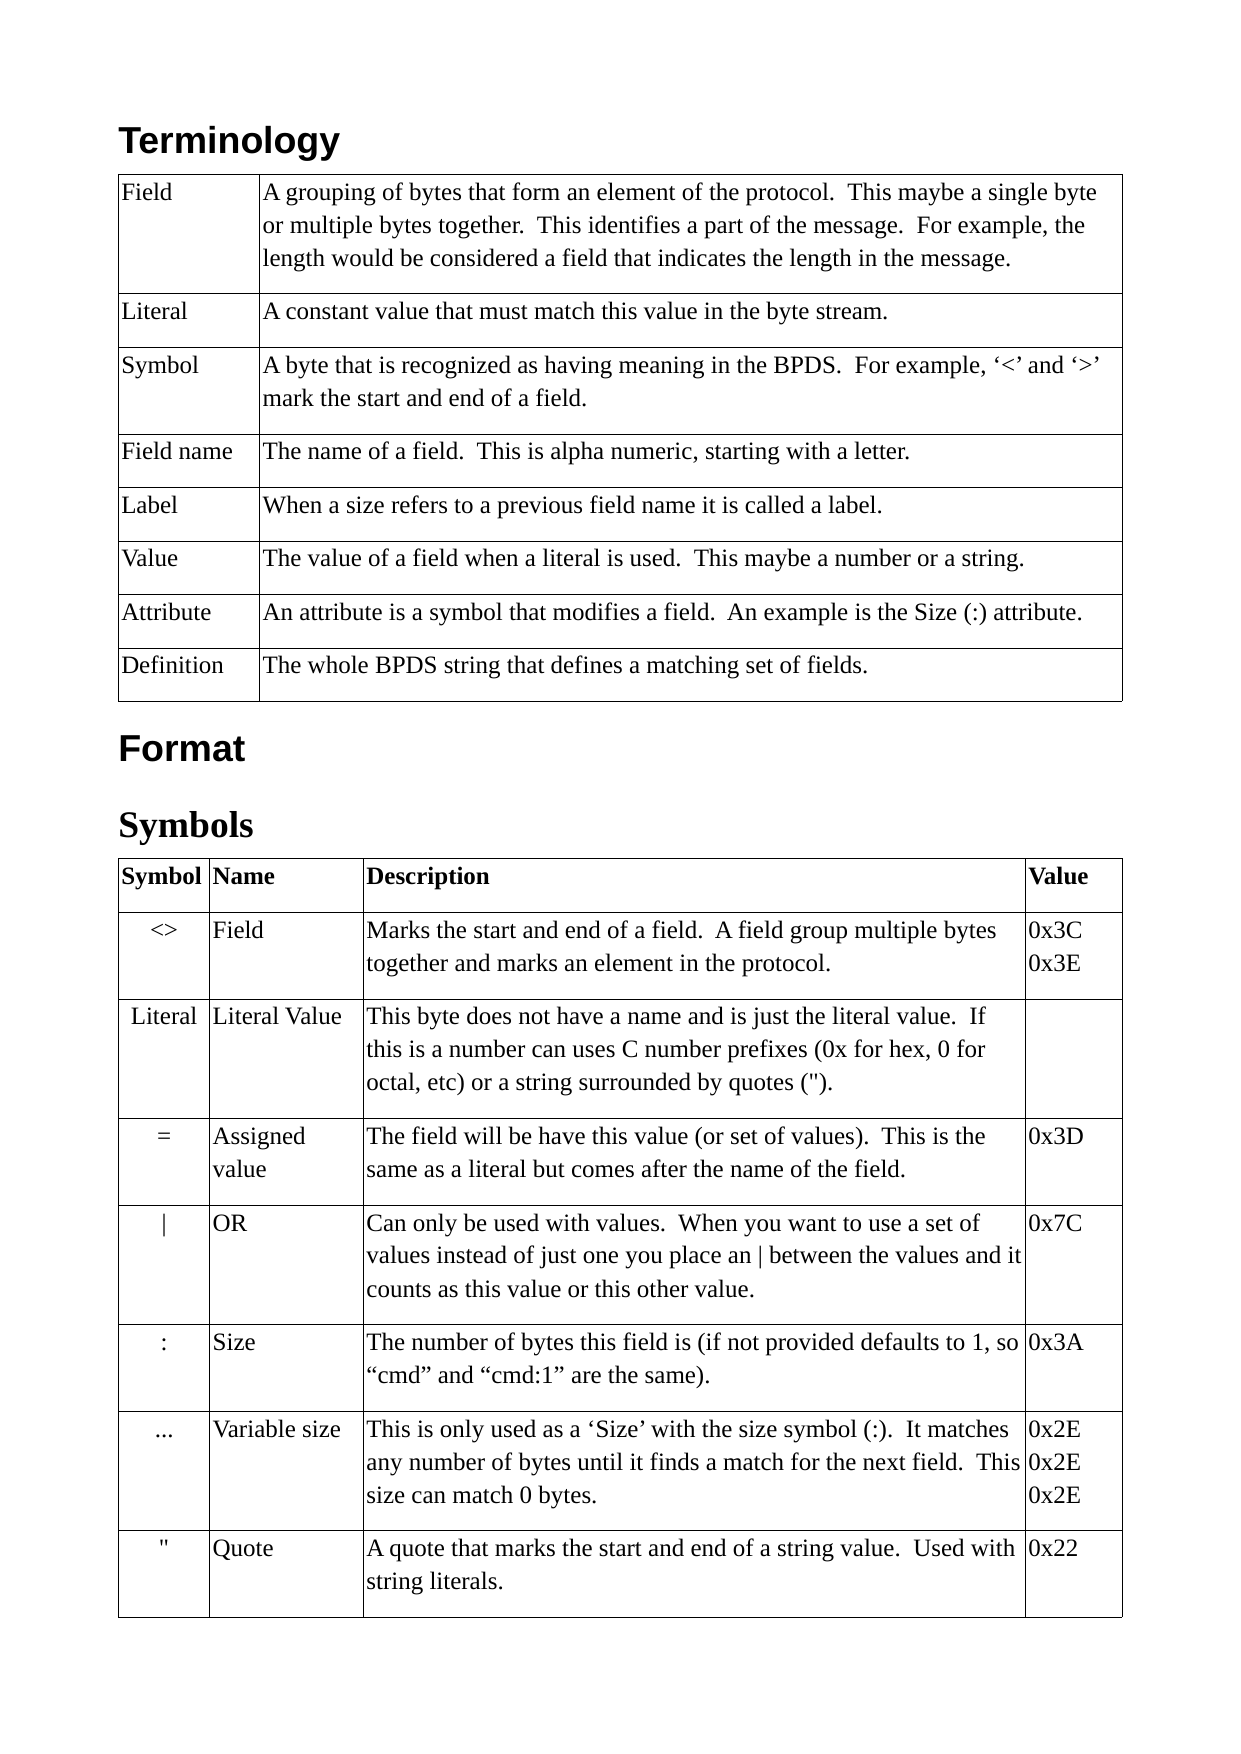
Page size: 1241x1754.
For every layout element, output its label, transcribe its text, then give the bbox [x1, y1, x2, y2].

table_cell Literal [119, 294, 259, 347]
table_cell = [119, 1119, 209, 1204]
table_cell Variable size [210, 1412, 363, 1530]
table_cell This is only used as a ‘Size’ with the size symbol (:). It matches any number of bytes until it finds a match for the next field. This size can match 0 bytes. [364, 1412, 1025, 1530]
table_cell | [119, 1206, 209, 1324]
table_cell Label [119, 488, 259, 541]
table_header Symbol [119, 859, 209, 912]
table_cell Can only be used with values. When you want to use a set of values instead of just one you place an | between the values and it counts as this value or this other value. [364, 1206, 1025, 1324]
table_cell Attribute [119, 595, 259, 648]
table_cell An attribute is a symbol that modifies a field. An example is the Size (:) attribute. [260, 595, 1122, 648]
table_cell A byte that is recognized as having meaning in the BPDS. For example, ‘<’ and ‘>’ mark the start and end of a field. [260, 348, 1122, 433]
table_cell When a size refers to a previous field name it is called a label. [260, 488, 1122, 541]
table_cell : [119, 1325, 209, 1411]
table_cell OR [210, 1206, 363, 1324]
table_cell This byte does not have a name and is just the literal value. If this is a number can uses C number prefixes (0x for hex, 0 for octal, etc) or a string surrounded by quotes ("). [364, 1000, 1025, 1118]
subtitle Symbols [118, 803, 1122, 846]
table_cell Assigned value [210, 1119, 363, 1204]
table_cell The value of a field when a literal is used. This maybe a number or a string. [260, 542, 1122, 594]
table_header Field [119, 175, 259, 293]
table_header Name [210, 859, 363, 912]
table_cell The name of a field. This is alpha numeric, starting with a letter. [260, 435, 1122, 487]
table_cell Field [210, 913, 363, 998]
table_cell 0x22 [1026, 1531, 1122, 1617]
table_cell 0x3D [1026, 1119, 1122, 1204]
table_cell 0x7C [1026, 1206, 1122, 1324]
table_cell Definition [119, 649, 259, 701]
table_cell 0x3C 0x3E [1026, 913, 1122, 998]
table_cell Literal Value [210, 1000, 363, 1118]
table_cell [1026, 1000, 1122, 1118]
table_header Description [364, 859, 1025, 912]
table_cell A constant value that must match this value in the byte stream. [260, 294, 1122, 347]
table_cell The whole BPDS string that defines a matching set of fields. [260, 649, 1122, 701]
table_cell Quote [210, 1531, 363, 1617]
table_cell A quote that marks the start and end of a string value. Used with string literals. [364, 1531, 1025, 1617]
table_cell Marks the start and end of a field. A field group multiple bytes together and marks an element in the protocol. [364, 913, 1025, 998]
subtitle Format [118, 726, 1122, 769]
subtitle Terminology [118, 118, 1122, 161]
table_cell Literal [119, 1000, 209, 1118]
table_cell 0x3A [1026, 1325, 1122, 1411]
table_header Value [1026, 859, 1122, 912]
table_cell <> [119, 913, 209, 998]
table_cell The field will be have this value (or set of values). This is the same as a literal but comes after the name of the field. [364, 1119, 1025, 1204]
table_cell Symbol [119, 348, 259, 433]
table_cell Field name [119, 435, 259, 487]
table_header A grouping of bytes that form an element of the protocol. This maybe a single byte or multiple bytes together. This identifies a part of the message. For example, the length would be considered a field that indicates the length in the message. [260, 175, 1122, 293]
table_cell 0x2E 0x2E 0x2E [1026, 1412, 1122, 1530]
table_cell Value [119, 542, 259, 594]
table_cell Size [210, 1325, 363, 1411]
table_cell " [119, 1531, 209, 1617]
table_cell The number of bytes this field is (if not provided defaults to 1, so “cmd” and “cmd:1” are the same). [364, 1325, 1025, 1411]
table_cell ... [119, 1412, 209, 1530]
